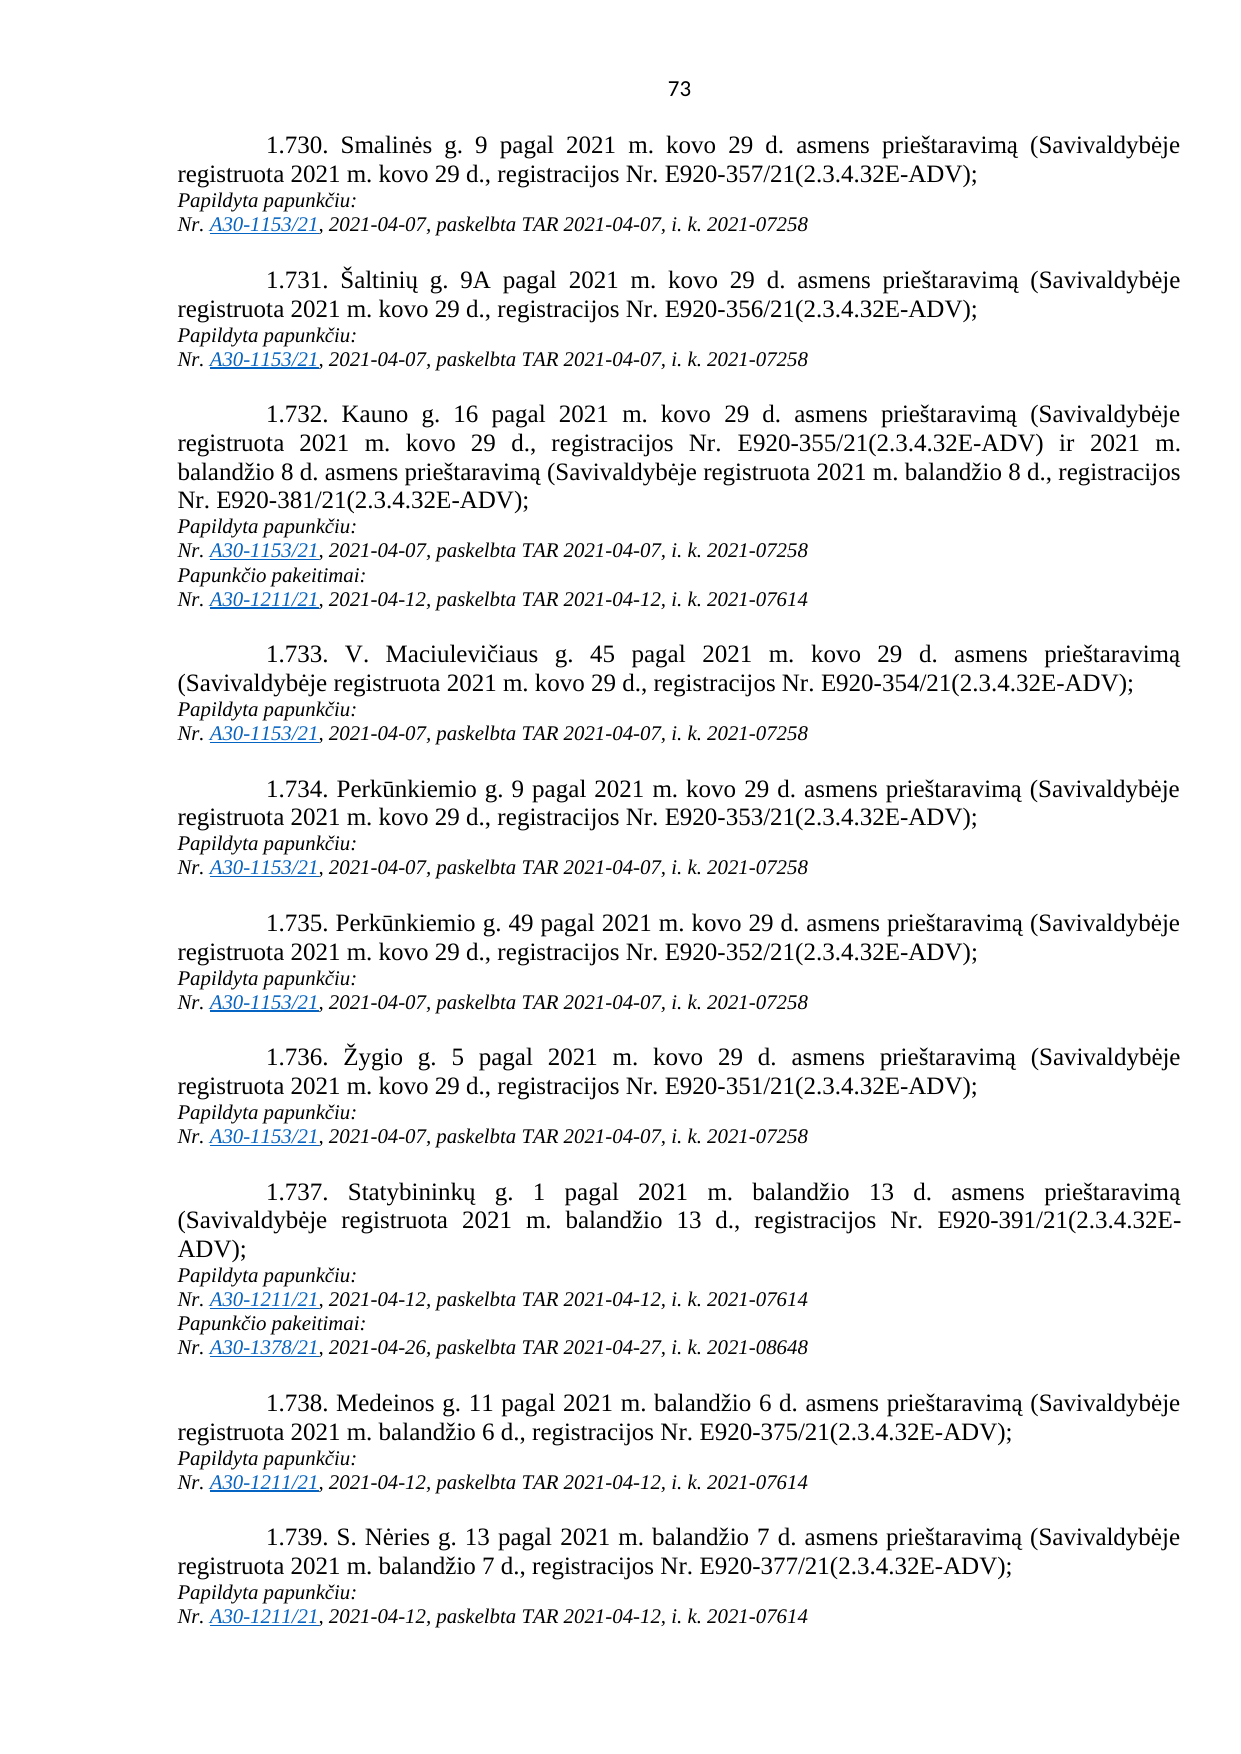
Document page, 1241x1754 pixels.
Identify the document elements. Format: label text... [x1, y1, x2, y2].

text Papildyta papunkčiu: [177, 1263, 1181, 1287]
text 1.731. Šaltinių g. 9A pagal 2021 m. kovo 29 d. asmens prieštaravimą (Savivaldybėje registruota 2021 m. kovo 29 d., registracijos Nr. E920-356/21(2.3.4.32E-ADV); [177, 265, 1181, 322]
text Papunkčio pakeitimai: [177, 1311, 1181, 1335]
text Nr. A30-1211/21, 2021-04-12, paskelbta TAR 2021-04-12, i. k. 2021-07614 [177, 1287, 1181, 1311]
text Papildyta papunkčiu: [177, 322, 1181, 347]
text Nr. A30-1153/21, 2021-04-07, paskelbta TAR 2021-04-07, i. k. 2021-07258 [177, 1124, 1181, 1148]
text Papildyta papunkčiu: [177, 966, 1181, 990]
text Papunkčio pakeitimai: [177, 562, 1181, 587]
text 1.732. Kauno g. 16 pagal 2021 m. kovo 29 d. asmens prieštaravimą (Savivaldybėje registruota 2021 m. kovo 29 d., registracijos Nr. E920-355/21(2.3.4.32E-ADV) ir 2021 m. balandžio 8 d. asmens prieštaravimą (Savivaldybėje registruota 2021 m. balandžio 8 d., registracijos Nr. E920-381/21(2.3.4.32E-ADV); [177, 399, 1181, 514]
text Nr. A30-1153/21, 2021-04-07, paskelbta TAR 2021-04-07, i. k. 2021-07258 [177, 721, 1181, 745]
text 1.738. Medeinos g. 11 pagal 2021 m. balandžio 6 d. asmens prieštaravimą (Savivaldybėje registruota 2021 m. balandžio 6 d., registracijos Nr. E920-375/21(2.3.4.32E-ADV); [177, 1388, 1181, 1446]
text Nr. A30-1153/21, 2021-04-07, paskelbta TAR 2021-04-07, i. k. 2021-07258 [177, 855, 1181, 879]
text Nr. A30-1211/21, 2021-04-12, paskelbta TAR 2021-04-12, i. k. 2021-07614 [177, 1470, 1181, 1494]
text 1.736. Žygio g. 5 pagal 2021 m. kovo 29 d. asmens prieštaravimą (Savivaldybėje registruota 2021 m. kovo 29 d., registracijos Nr. E920-351/21(2.3.4.32E-ADV); [177, 1042, 1181, 1100]
text Papildyta papunkčiu: [177, 514, 1181, 538]
text Papildyta papunkčiu: [177, 697, 1181, 721]
text 1.734. Perkūnkiemio g. 9 pagal 2021 m. kovo 29 d. asmens prieštaravimą (Savivaldybėje registruota 2021 m. kovo 29 d., registracijos Nr. E920-353/21(2.3.4.32E-ADV); [177, 774, 1181, 831]
text 1.739. S. Nėries g. 13 pagal 2021 m. balandžio 7 d. asmens prieštaravimą (Savivaldybėje registruota 2021 m. balandžio 7 d., registracijos Nr. E920-377/21(2.3.4.32E-ADV); [177, 1522, 1181, 1580]
text Papildyta papunkčiu: [177, 1100, 1181, 1124]
text Nr. A30-1153/21, 2021-04-07, paskelbta TAR 2021-04-07, i. k. 2021-07258 [177, 990, 1181, 1014]
text Papildyta papunkčiu: [177, 188, 1181, 212]
text Papildyta papunkčiu: [177, 1446, 1181, 1470]
text Nr. A30-1378/21, 2021-04-26, paskelbta TAR 2021-04-27, i. k. 2021-08648 [177, 1335, 1181, 1359]
text 1.735. Perkūnkiemio g. 49 pagal 2021 m. kovo 29 d. asmens prieštaravimą (Savivaldybėje registruota 2021 m. kovo 29 d., registracijos Nr. E920-352/21(2.3.4.32E-ADV); [177, 908, 1181, 966]
text 1.733. V. Maciulevičiaus g. 45 pagal 2021 m. kovo 29 d. asmens prieštaravimą (Savivaldybėje registruota 2021 m. kovo 29 d., registracijos Nr. E920-354/21(2.3.4.32E-ADV); [177, 639, 1181, 697]
text Nr. A30-1211/21, 2021-04-12, paskelbta TAR 2021-04-12, i. k. 2021-07614 [177, 587, 1181, 611]
text Papildyta papunkčiu: [177, 1580, 1181, 1604]
text Nr. A30-1211/21, 2021-04-12, paskelbta TAR 2021-04-12, i. k. 2021-07614 [177, 1604, 1181, 1628]
text Nr. A30-1153/21, 2021-04-07, paskelbta TAR 2021-04-07, i. k. 2021-07258 [177, 538, 1181, 562]
text Nr. A30-1153/21, 2021-04-07, paskelbta TAR 2021-04-07, i. k. 2021-07258 [177, 212, 1181, 236]
text 1.737. Statybininkų g. 1 pagal 2021 m. balandžio 13 d. asmens prieštaravimą (Savivaldybėje registruota 2021 m. balandžio 13 d., registracijos Nr. E920-391/21(2.3.4.32E-ADV); [177, 1177, 1181, 1263]
text 1.730. Smalinės g. 9 pagal 2021 m. kovo 29 d. asmens prieštaravimą (Savivaldybėje registruota 2021 m. kovo 29 d., registracijos Nr. E920-357/21(2.3.4.32E-ADV); [177, 131, 1181, 188]
text Papildyta papunkčiu: [177, 831, 1181, 855]
text Nr. A30-1153/21, 2021-04-07, paskelbta TAR 2021-04-07, i. k. 2021-07258 [177, 347, 1181, 371]
